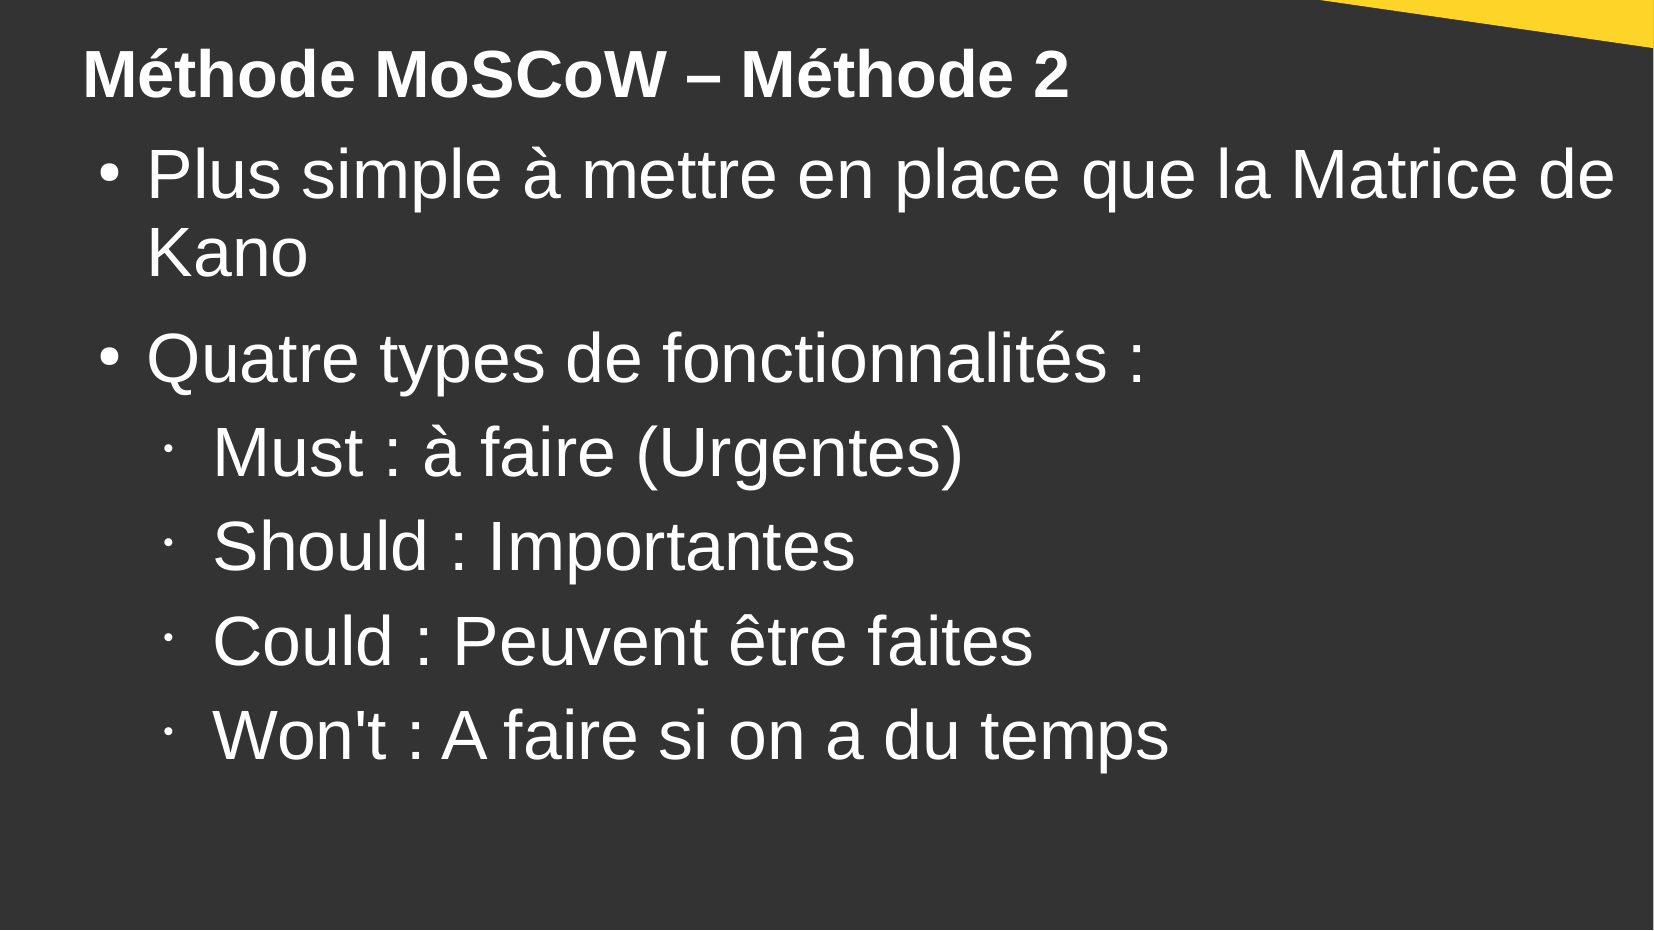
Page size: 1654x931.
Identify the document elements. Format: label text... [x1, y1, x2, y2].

title Méthode MoSCoW – Méthode 2 [82, 37, 1571, 122]
text_box [1320, 0, 1654, 49]
list Plus simple à mettre en place que la Matrice de Kano Quatre types de fonctionnalités : Must : à faire (Urgentes) Should : Importantes Could : Peuvent être faites Won't : A faire si on a du temps [80, 135, 1620, 777]
